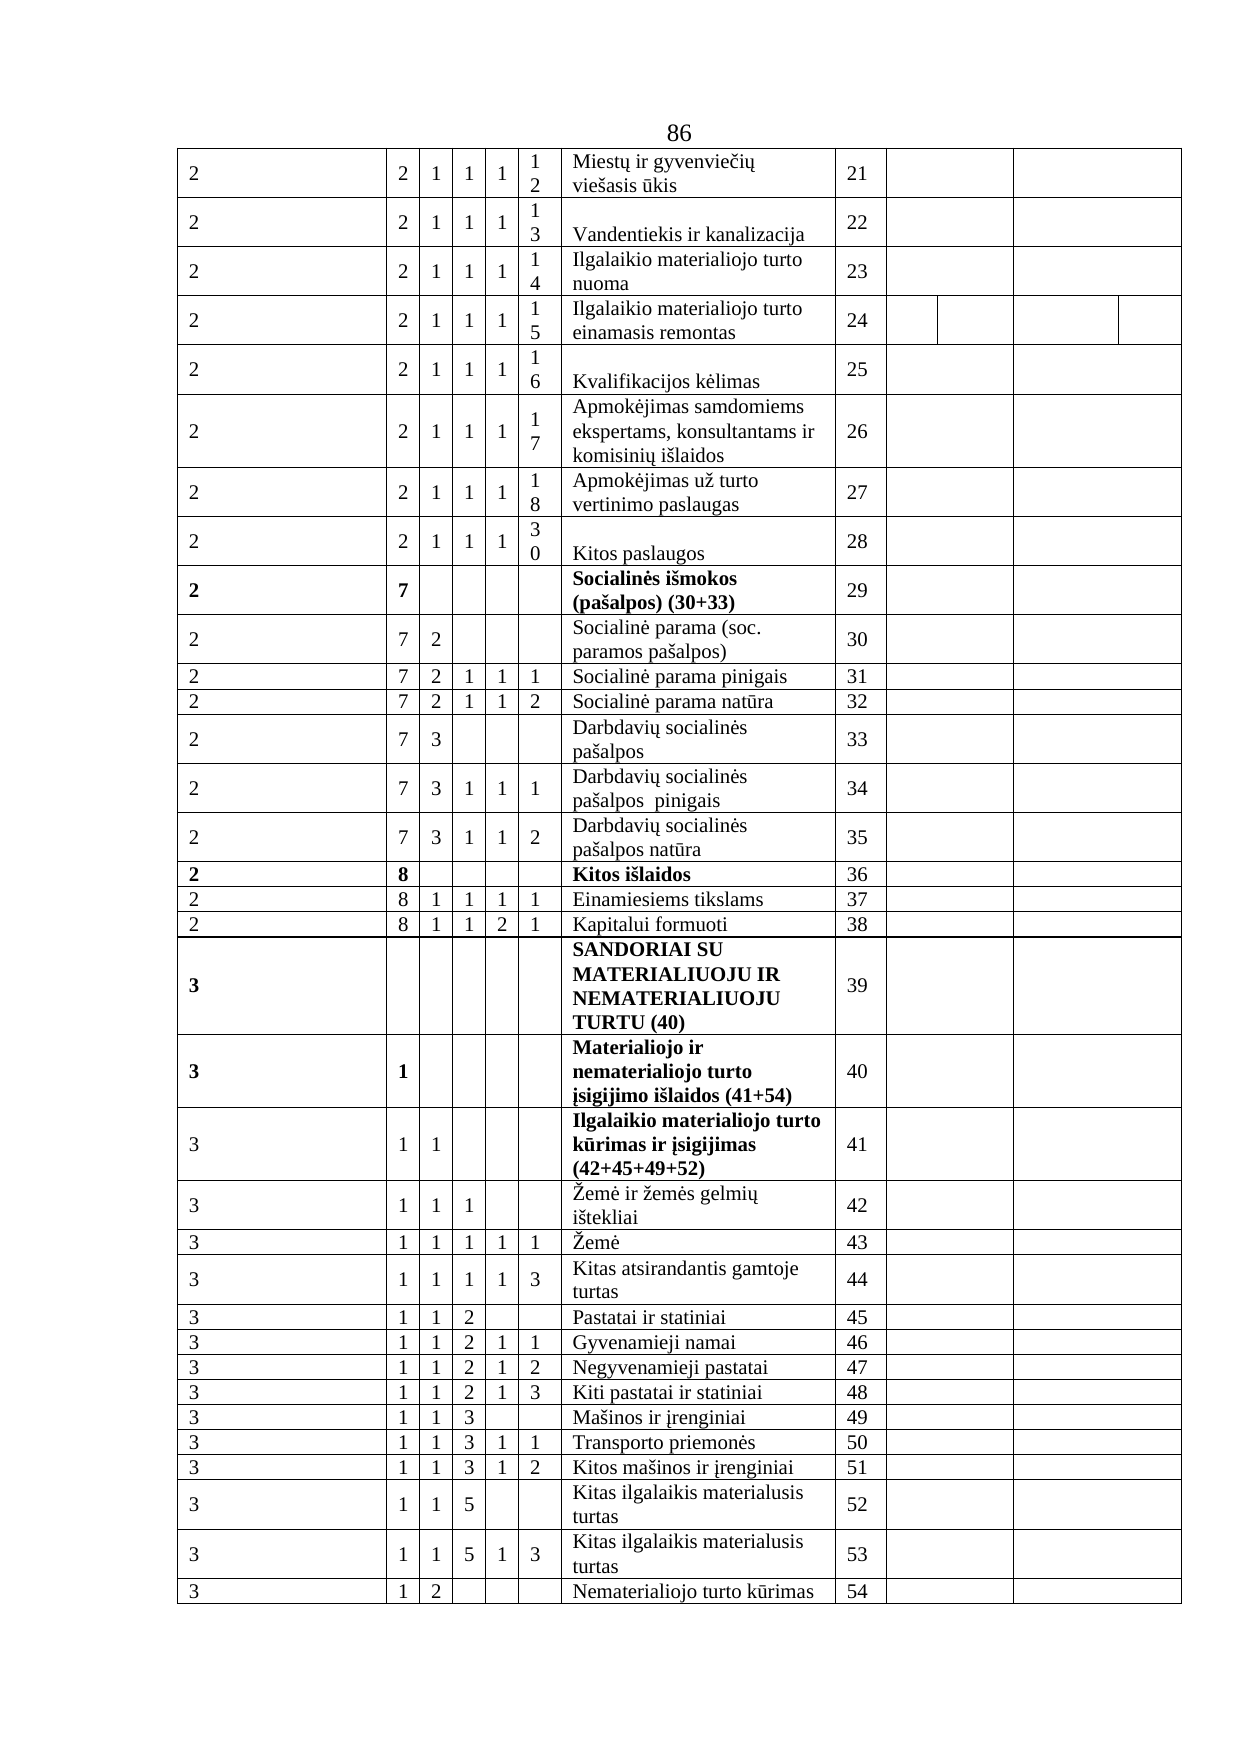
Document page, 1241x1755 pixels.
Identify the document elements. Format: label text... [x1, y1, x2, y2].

table_cell 46 [836, 1330, 886, 1354]
table_cell [1014, 1579, 1118, 1603]
table_cell 1 [420, 1108, 452, 1180]
table_cell 2 [420, 1579, 452, 1603]
table_cell [1118, 1579, 1181, 1603]
table_cell 1 [453, 149, 485, 197]
table_cell 2 [387, 468, 419, 516]
table_cell 1 [420, 1330, 452, 1354]
table_cell Kiti pastatai ir statiniai [562, 1380, 835, 1404]
table_cell [938, 247, 1013, 295]
table_cell 1 [387, 1181, 419, 1229]
table_cell [453, 615, 485, 663]
table_cell 7 [387, 764, 419, 812]
table_cell 2 [519, 690, 561, 713]
table_cell [486, 1480, 518, 1528]
table_cell [519, 1305, 561, 1329]
table_cell Mašinos ir įrenginiai [562, 1405, 835, 1429]
table_cell 2 [178, 468, 386, 516]
table_cell [887, 690, 938, 713]
table_cell [486, 1405, 518, 1429]
table_cell 41 [836, 1108, 886, 1180]
table_cell 45 [836, 1305, 886, 1329]
table_cell 1 [387, 1380, 419, 1404]
table_cell [887, 468, 938, 516]
table_cell 1 [486, 1355, 518, 1379]
table_cell [938, 1035, 1013, 1107]
table_cell 1 [387, 1330, 419, 1354]
table_cell 27 [836, 468, 886, 516]
table_cell [887, 1181, 938, 1229]
table_cell [887, 1355, 938, 1379]
table_cell [887, 517, 938, 565]
table_cell 1 [420, 1230, 452, 1254]
table_cell 1 [486, 198, 518, 246]
table_cell [938, 468, 1013, 516]
table_cell 2 [453, 1330, 485, 1354]
table_cell 3 [178, 1405, 386, 1429]
table_cell [1118, 1405, 1181, 1429]
table_cell [938, 198, 1013, 246]
table_cell [519, 938, 561, 1034]
table_cell [938, 1355, 1013, 1379]
table_cell [887, 813, 938, 861]
table_cell [519, 615, 561, 663]
table_cell Kitas ilgalaikis materialusis turtas [562, 1480, 835, 1528]
table_cell 3 [453, 1405, 485, 1429]
table_cell [1014, 1330, 1118, 1354]
table_cell Kvalifikacijos kėlimas [562, 345, 835, 393]
table_cell 50 [836, 1430, 886, 1454]
table_cell [938, 1230, 1013, 1254]
table_cell 1 [387, 1430, 419, 1454]
table_cell 21 [836, 149, 886, 197]
table_cell 2 [453, 1380, 485, 1404]
table_cell [938, 715, 1013, 763]
table_cell 1 [420, 1480, 452, 1528]
table_cell 1 [387, 1355, 419, 1379]
table_cell Gyvenamieji namai [562, 1330, 835, 1354]
table_cell 26 [836, 395, 886, 467]
table_cell [1014, 198, 1118, 246]
table_cell [519, 566, 561, 614]
table_cell 17 [519, 395, 561, 467]
table_cell 1 [486, 887, 518, 911]
table_cell [486, 1579, 518, 1603]
table_cell [1118, 1480, 1181, 1528]
table_cell 1 [453, 1181, 485, 1229]
table_cell 1 [453, 1230, 485, 1254]
table_cell 30 [519, 517, 561, 565]
table_cell [938, 813, 1013, 861]
table_cell [519, 1480, 561, 1528]
table_cell [453, 715, 485, 763]
table_cell 1 [453, 247, 485, 295]
table_cell 1 [453, 764, 485, 812]
table_cell 1 [486, 813, 518, 861]
table_cell [1014, 1355, 1118, 1379]
table_cell 1 [420, 1181, 452, 1229]
table_cell 7 [387, 690, 419, 713]
table_cell [519, 862, 561, 886]
table_cell [486, 615, 518, 663]
table_cell 1 [486, 1230, 518, 1254]
table_cell 40 [836, 1035, 886, 1107]
table_cell Ilgalaikio materialiojo turto einamasis remontas [562, 296, 835, 344]
table_cell 18 [519, 468, 561, 516]
table_cell 1 [486, 1380, 518, 1404]
table_cell 2 [178, 296, 386, 344]
table_cell 1 [420, 1305, 452, 1329]
table_cell 7 [387, 664, 419, 688]
table_cell 2 [178, 247, 386, 295]
table_cell 2 [387, 198, 419, 246]
table_cell 38 [836, 912, 886, 936]
table_cell [486, 1035, 518, 1107]
table_cell [1014, 1430, 1118, 1454]
table_cell Materialiojo ir nematerialiojo turto įsigijimo išlaidos (41+54) [562, 1035, 835, 1107]
table_cell 3 [178, 1430, 386, 1454]
table_cell [887, 1455, 938, 1479]
table_cell Nematerialiojo turto kūrimas [562, 1579, 835, 1603]
table_cell Kitos paslaugos [562, 517, 835, 565]
table_cell [1118, 1380, 1181, 1404]
table_cell 1 [453, 813, 485, 861]
table_cell 1 [486, 517, 518, 565]
table_cell [1014, 1230, 1118, 1254]
table_cell 3 [178, 1230, 386, 1254]
table_cell Socialinės išmokos (pašalpos) (30+33) [562, 566, 835, 614]
table_cell 1 [420, 1380, 452, 1404]
table_cell [1118, 345, 1181, 393]
table_cell [1014, 690, 1118, 713]
table_cell 1 [486, 1455, 518, 1479]
table_cell [1119, 296, 1181, 344]
table_cell [1118, 715, 1181, 763]
table_cell Ilgalaikio materialiojo turto kūrimas ir įsigijimas (42+45+49+52) [562, 1108, 835, 1180]
table_cell 51 [836, 1455, 886, 1479]
table_cell 3 [420, 715, 452, 763]
table_cell [1014, 149, 1118, 197]
table_cell [938, 862, 1013, 886]
table_cell [1014, 395, 1118, 467]
table_cell [938, 1330, 1013, 1354]
table_cell 33 [836, 715, 886, 763]
table_cell 3 [178, 1330, 386, 1354]
table_cell 1 [519, 1330, 561, 1354]
table_cell 1 [387, 1405, 419, 1429]
table_cell 54 [836, 1579, 886, 1603]
table_cell 16 [519, 345, 561, 393]
table_cell [519, 1405, 561, 1429]
table_cell Kapitalui formuoti [562, 912, 835, 936]
table_cell Darbdavių socialinės pašalpos natūra [562, 813, 835, 861]
table_cell 43 [836, 1230, 886, 1254]
table_cell 3 [178, 1305, 386, 1329]
table_cell [1118, 395, 1181, 467]
table_cell [453, 938, 485, 1034]
table_cell 2 [387, 149, 419, 197]
table_cell [938, 938, 1013, 1034]
table_cell [887, 862, 938, 886]
table_cell [887, 1579, 938, 1603]
table_cell 1 [486, 395, 518, 467]
table_cell 1 [420, 345, 452, 393]
table_cell 39 [836, 938, 886, 1034]
table_cell 3 [453, 1455, 485, 1479]
table_cell 3 [178, 938, 386, 1034]
table_cell [1118, 1305, 1181, 1329]
table_cell 3 [178, 1579, 386, 1603]
table_cell [1014, 1455, 1118, 1479]
table_cell 1 [387, 1255, 419, 1303]
table_cell 2 [453, 1305, 485, 1329]
table_cell [1014, 764, 1118, 812]
table_cell [887, 566, 938, 614]
table_cell 1 [420, 1430, 452, 1454]
table_cell [1118, 664, 1181, 688]
table_cell [1118, 566, 1181, 614]
table_cell [1014, 1181, 1118, 1229]
table_cell 3 [519, 1380, 561, 1404]
table_cell [887, 1230, 938, 1254]
table_cell [1118, 198, 1181, 246]
table_cell 5 [453, 1530, 485, 1578]
table_cell 2 [519, 1455, 561, 1479]
table_cell 1 [453, 912, 485, 936]
table_cell 35 [836, 813, 886, 861]
table_cell 31 [836, 664, 886, 688]
table_cell 2 [387, 395, 419, 467]
table_cell 1 [453, 198, 485, 246]
table_cell Darbdavių socialinės pašalpos [562, 715, 835, 763]
table_cell 3 [178, 1035, 386, 1107]
table_cell [1014, 887, 1118, 911]
table_cell [1118, 1255, 1181, 1303]
table_cell 2 [178, 862, 386, 886]
table_cell 3 [420, 813, 452, 861]
table_cell 2 [486, 912, 518, 936]
table_cell Apmokėjimas už turto vertinimo paslaugas [562, 468, 835, 516]
table_cell 1 [486, 247, 518, 295]
table_cell [887, 1108, 938, 1180]
table_cell [1118, 615, 1181, 663]
table_cell 2 [178, 149, 386, 197]
table_cell [486, 938, 518, 1034]
table_cell 2 [178, 912, 386, 936]
table_cell [420, 566, 452, 614]
table_cell [1118, 862, 1181, 886]
table_cell 1 [387, 1108, 419, 1180]
table_cell [1014, 566, 1118, 614]
table_cell 1 [420, 1405, 452, 1429]
table_cell Kitos mašinos ir įrenginiai [562, 1455, 835, 1479]
table_cell 2 [387, 296, 419, 344]
table_cell [1014, 1255, 1118, 1303]
table_cell [938, 912, 1013, 936]
table_cell 34 [836, 764, 886, 812]
table_cell [1118, 1530, 1181, 1578]
table_cell [1118, 764, 1181, 812]
table_cell 29 [836, 566, 886, 614]
table_cell [887, 1430, 938, 1454]
table_cell Einamiesiems tikslams [562, 887, 835, 911]
table_cell [1014, 247, 1118, 295]
table_cell 7 [387, 615, 419, 663]
table_cell [1014, 1108, 1118, 1180]
table_cell [1014, 938, 1118, 1034]
table_cell 48 [836, 1380, 886, 1404]
table_cell 1 [420, 1355, 452, 1379]
table_cell 52 [836, 1480, 886, 1528]
table_cell Transporto priemonės [562, 1430, 835, 1454]
table_cell 3 [519, 1530, 561, 1578]
table_cell 1 [420, 1455, 452, 1479]
table_cell [938, 1455, 1013, 1479]
table_cell 1 [387, 1455, 419, 1479]
table_cell [1118, 247, 1181, 295]
table_cell [938, 517, 1013, 565]
table_cell 1 [420, 395, 452, 467]
table_cell [420, 862, 452, 886]
table_cell 1 [519, 1430, 561, 1454]
table_cell 1 [420, 198, 452, 246]
table_cell 3 [178, 1480, 386, 1528]
table_cell Žemė ir žemės gelmių ištekliai [562, 1181, 835, 1229]
table_cell 7 [387, 566, 419, 614]
table_cell 1 [420, 247, 452, 295]
table_cell 1 [387, 1305, 419, 1329]
table_cell 25 [836, 345, 886, 393]
table_cell 7 [387, 715, 419, 763]
table_cell 23 [836, 247, 886, 295]
table_cell 1 [420, 912, 452, 936]
table_cell 2 [453, 1355, 485, 1379]
table_cell [1014, 1305, 1118, 1329]
table_cell 1 [420, 887, 452, 911]
table_cell 15 [519, 296, 561, 344]
table_cell 1 [453, 887, 485, 911]
table_cell Kitas ilgalaikis materialusis turtas [562, 1530, 835, 1578]
table_cell 1 [486, 1255, 518, 1303]
table_cell [938, 1108, 1013, 1180]
table_cell [1118, 1108, 1181, 1180]
table_cell [387, 938, 419, 1034]
table_cell [887, 1480, 938, 1528]
table_cell 36 [836, 862, 886, 886]
table_cell 1 [519, 887, 561, 911]
table_cell 44 [836, 1255, 886, 1303]
table_cell 2 [178, 764, 386, 812]
table_cell 1 [486, 664, 518, 688]
table_cell [519, 1181, 561, 1229]
table_cell Pastatai ir statiniai [562, 1305, 835, 1329]
table_cell 2 [178, 566, 386, 614]
table_cell 1 [486, 690, 518, 713]
table_cell Vandentiekis ir kanalizacija [562, 198, 835, 246]
table_cell 3 [178, 1181, 386, 1229]
table_cell [1014, 468, 1118, 516]
table_cell 2 [178, 690, 386, 713]
table_cell Žemė [562, 1230, 835, 1254]
table_cell [938, 764, 1013, 812]
table_cell SANDORIAI SU MATERIALIUOJU IR NEMATERIALIUOJU TURTU (40) [562, 938, 835, 1034]
table_cell [486, 862, 518, 886]
table_cell 8 [387, 912, 419, 936]
table_cell 5 [453, 1480, 485, 1528]
table_cell 1 [420, 1530, 452, 1578]
table_cell 1 [519, 1230, 561, 1254]
table_cell 2 [178, 715, 386, 763]
table_cell 1 [486, 345, 518, 393]
table_cell 2 [420, 664, 452, 688]
table_cell 37 [836, 887, 886, 911]
table_cell 2 [519, 813, 561, 861]
table_cell 3 [178, 1355, 386, 1379]
table_cell 2 [387, 517, 419, 565]
table_cell 1 [486, 296, 518, 344]
table_cell 2 [420, 615, 452, 663]
table_cell 1 [453, 1255, 485, 1303]
table_cell 1 [387, 1530, 419, 1578]
table_cell [453, 1579, 485, 1603]
table_cell 8 [387, 887, 419, 911]
table_cell 3 [178, 1108, 386, 1180]
table_cell [1118, 887, 1181, 911]
table_cell 1 [387, 1035, 419, 1107]
table_cell [938, 664, 1013, 688]
table_cell [1118, 1181, 1181, 1229]
table_cell 1 [519, 664, 561, 688]
table_cell [887, 247, 938, 295]
table_cell [1118, 1355, 1181, 1379]
table_cell [938, 345, 1013, 393]
table_cell [887, 149, 938, 197]
table_cell 1 [486, 764, 518, 812]
table_cell 2 [178, 517, 386, 565]
table_cell 1 [519, 764, 561, 812]
table_cell [1118, 1430, 1181, 1454]
table_cell 1 [420, 1255, 452, 1303]
table_cell [938, 1430, 1013, 1454]
table_cell [1118, 690, 1181, 713]
table_cell 28 [836, 517, 886, 565]
table_cell 2 [387, 345, 419, 393]
table_cell [887, 395, 938, 467]
table_cell [486, 1305, 518, 1329]
table_cell 3 [178, 1255, 386, 1303]
table_cell [1014, 1530, 1118, 1578]
table_cell 2 [519, 1355, 561, 1379]
table_cell 1 [486, 468, 518, 516]
table_cell [938, 887, 1013, 911]
table_cell Socialinė parama natūra [562, 690, 835, 713]
table_cell 22 [836, 198, 886, 246]
table_cell [887, 345, 938, 393]
table_cell 3 [519, 1255, 561, 1303]
table_cell [1118, 1455, 1181, 1479]
table_cell 1 [486, 1530, 518, 1578]
table_cell 49 [836, 1405, 886, 1429]
table_cell 13 [519, 198, 561, 246]
table_cell 1 [453, 395, 485, 467]
table_cell 3 [453, 1430, 485, 1454]
table_cell 12 [519, 149, 561, 197]
table_cell Ilgalaikio materialiojo turto nuoma [562, 247, 835, 295]
table_cell 2 [178, 887, 386, 911]
table_cell 3 [178, 1455, 386, 1479]
table_cell [887, 664, 938, 688]
table_cell [453, 862, 485, 886]
table_cell [887, 912, 938, 936]
table_cell [1014, 1405, 1118, 1429]
table_cell [1014, 1480, 1118, 1528]
table_cell 7 [387, 813, 419, 861]
table_cell 1 [420, 149, 452, 197]
table_cell [1118, 813, 1181, 861]
table_cell 1 [486, 1430, 518, 1454]
table_cell [887, 1035, 938, 1107]
table_cell [938, 296, 1013, 344]
table_cell Darbdavių socialinės pašalpos pinigais [562, 764, 835, 812]
table_cell 3 [420, 764, 452, 812]
table_cell [1014, 615, 1118, 663]
table_cell [1118, 912, 1181, 936]
table_cell 1 [453, 690, 485, 713]
table_cell [519, 1108, 561, 1180]
table_cell 2 [420, 690, 452, 713]
table_cell [1118, 468, 1181, 516]
table_cell Socialinė parama (soc. paramos pašalpos) [562, 615, 835, 663]
table_cell 1 [420, 517, 452, 565]
table_cell [1118, 149, 1181, 197]
table_cell [1118, 938, 1181, 1034]
table_cell [1014, 345, 1118, 393]
table_cell [887, 1255, 938, 1303]
table_cell [420, 1035, 452, 1107]
table_cell [938, 1255, 1013, 1303]
table_cell [1014, 664, 1118, 688]
table_cell [887, 1330, 938, 1354]
table_cell 2 [178, 395, 386, 467]
table_cell Negyvenamieji pastatai [562, 1355, 835, 1379]
table_cell 2 [387, 247, 419, 295]
table_cell [1014, 862, 1118, 886]
table_cell 2 [178, 813, 386, 861]
table_cell 1 [453, 517, 485, 565]
table_cell 47 [836, 1355, 886, 1379]
table_cell [486, 715, 518, 763]
table_cell [887, 296, 937, 344]
table_cell [938, 395, 1013, 467]
table_cell [1014, 813, 1118, 861]
table_cell [887, 1530, 938, 1578]
table_cell [453, 1108, 485, 1180]
table_cell 1 [420, 468, 452, 516]
table_cell 53 [836, 1530, 886, 1578]
table_cell 3 [178, 1530, 386, 1578]
table_cell [887, 887, 938, 911]
table_cell [1014, 912, 1118, 936]
table_cell 1 [453, 468, 485, 516]
table_cell [1118, 1035, 1181, 1107]
table_cell [1014, 517, 1118, 565]
table_cell [887, 615, 938, 663]
table_cell [938, 1579, 1013, 1603]
table_cell 3 [178, 1380, 386, 1404]
table_cell [486, 566, 518, 614]
table_cell 1 [453, 345, 485, 393]
table_cell 2 [178, 198, 386, 246]
table_cell [486, 1181, 518, 1229]
table_cell 1 [486, 149, 518, 197]
table_cell [938, 1305, 1013, 1329]
table_cell 2 [178, 664, 386, 688]
table_cell [887, 1380, 938, 1404]
table_cell 2 [178, 615, 386, 663]
table_cell [887, 1305, 938, 1329]
table_cell [938, 690, 1013, 713]
table_cell 32 [836, 690, 886, 713]
table_cell [519, 1035, 561, 1107]
table_cell [453, 1035, 485, 1107]
table_cell Kitos išlaidos [562, 862, 835, 886]
table_cell [887, 938, 938, 1034]
table_cell [887, 1405, 938, 1429]
table_cell 1 [519, 912, 561, 936]
table_cell 1 [387, 1579, 419, 1603]
table_cell Apmokėjimas samdomiems ekspertams, konsultantams ir komisinių išlaidos [562, 395, 835, 467]
table_cell 1 [453, 296, 485, 344]
table_cell [420, 938, 452, 1034]
table_cell [938, 1405, 1013, 1429]
table_cell 2 [178, 345, 386, 393]
table_cell [1014, 715, 1118, 763]
table_cell [938, 1181, 1013, 1229]
table_cell [938, 1530, 1013, 1578]
table_cell [938, 1480, 1013, 1528]
table_cell 1 [486, 1330, 518, 1354]
table_cell 30 [836, 615, 886, 663]
table_cell [938, 149, 1013, 197]
table_cell Kitas atsirandantis gamtoje turtas [562, 1255, 835, 1303]
table_cell [887, 198, 938, 246]
table_cell [519, 1579, 561, 1603]
table_cell [887, 715, 938, 763]
table_cell [1118, 1330, 1181, 1354]
table_cell 1 [453, 664, 485, 688]
table_cell [1118, 1230, 1181, 1254]
table_cell [1014, 1380, 1118, 1404]
table_cell 14 [519, 247, 561, 295]
table_cell [486, 1108, 518, 1180]
table_cell [1014, 1035, 1118, 1107]
table_cell [938, 615, 1013, 663]
table_cell [938, 566, 1013, 614]
table_cell [453, 566, 485, 614]
table_cell [887, 764, 938, 812]
table_cell [519, 715, 561, 763]
table_cell 42 [836, 1181, 886, 1229]
table_cell [1014, 296, 1118, 344]
table_cell [938, 1380, 1013, 1404]
table_cell 1 [387, 1230, 419, 1254]
table_cell 1 [387, 1480, 419, 1528]
table_cell 8 [387, 862, 419, 886]
table_cell 24 [836, 296, 886, 344]
table_cell Miestų ir gyvenviečių viešasis ūkis [562, 149, 835, 197]
table_cell [1118, 517, 1181, 565]
table_cell Socialinė parama pinigais [562, 664, 835, 688]
table_cell 1 [420, 296, 452, 344]
